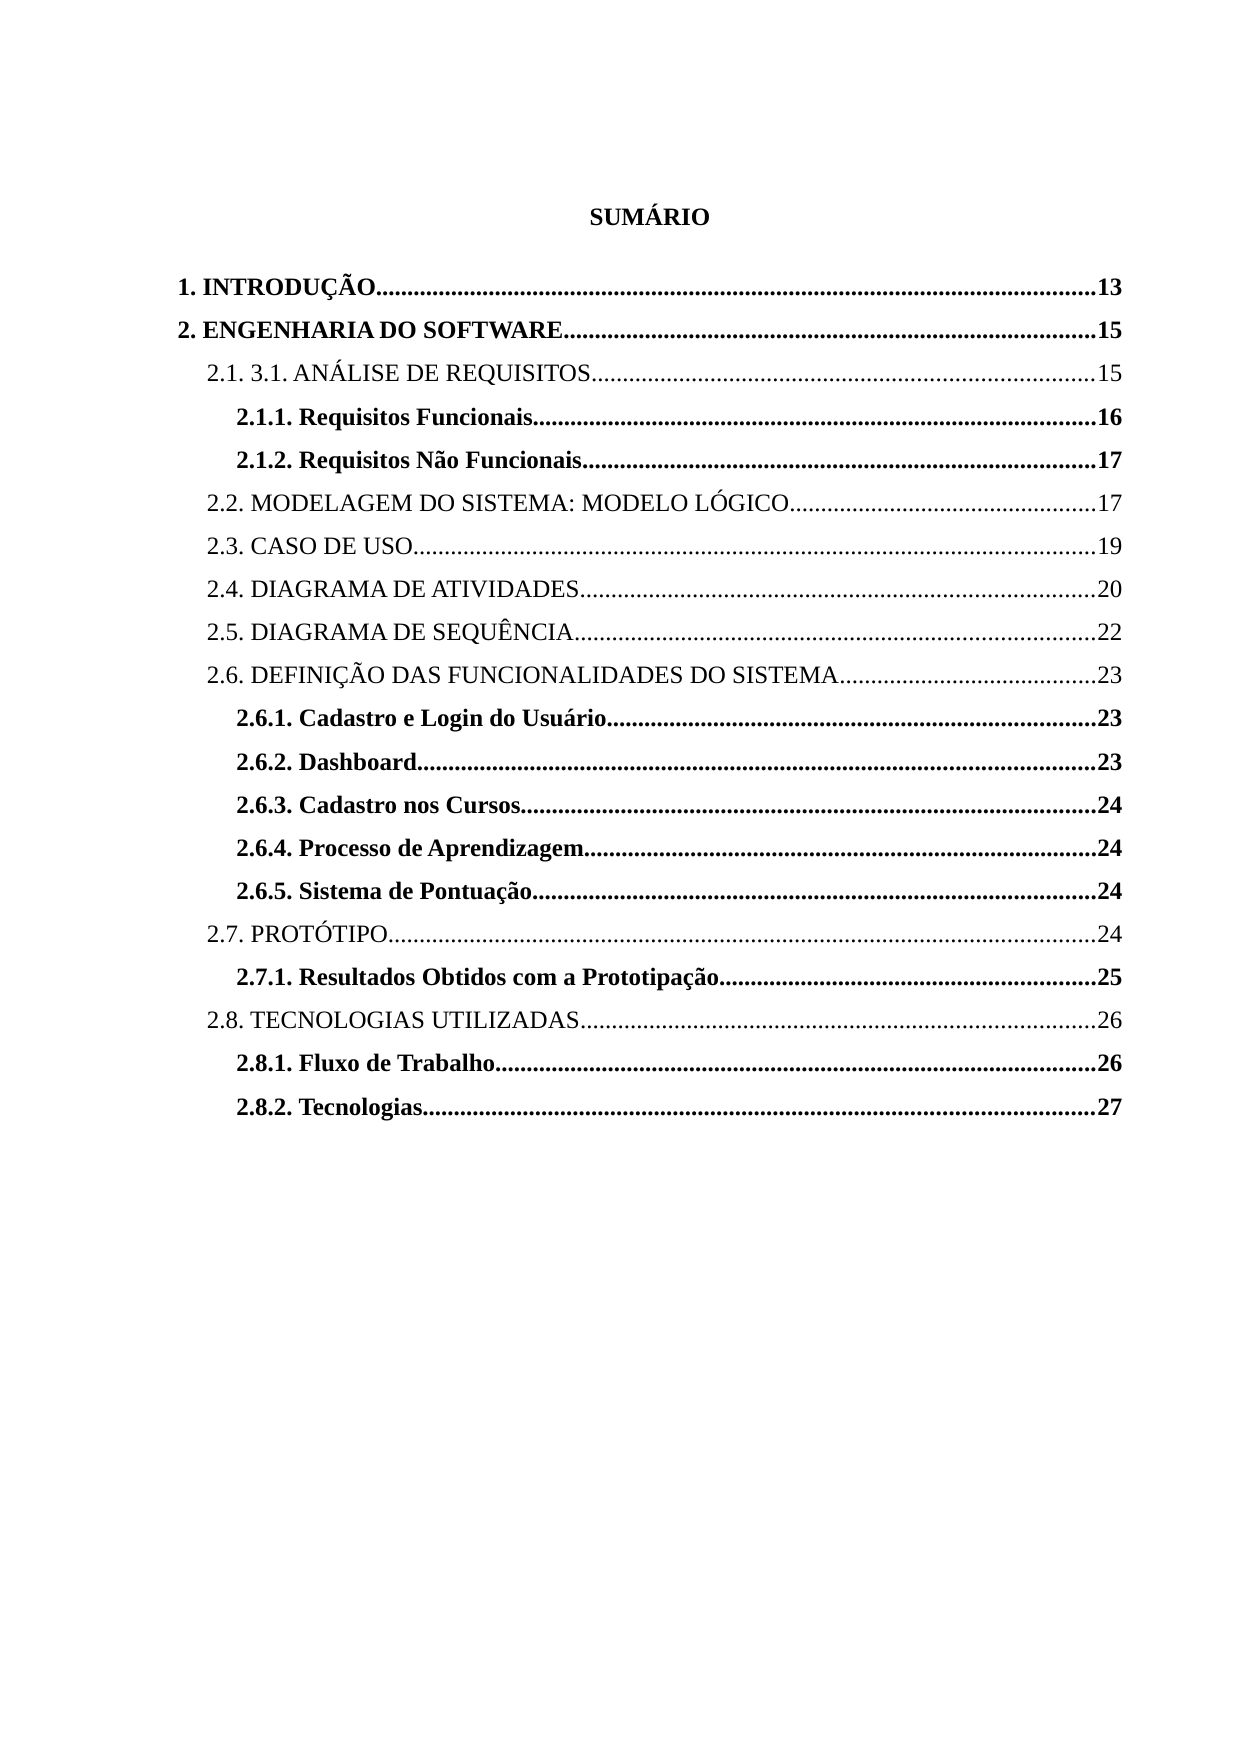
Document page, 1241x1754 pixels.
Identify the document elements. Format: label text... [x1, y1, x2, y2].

text 2.1.1. Requisitos Funcionais 16 [236, 402, 1122, 430]
text 2.4. DIAGRAMA DE ATIVIDADES 20 [207, 574, 1122, 603]
text 2.7.1. Resultados Obtidos com a Prototipação 25 [236, 962, 1122, 991]
subtitle Sumário [177, 202, 1122, 231]
text 2.8. TECNOLOGIAS UTILIZADAS 26 [207, 1005, 1122, 1034]
text 2.1. 3.1. ANÁLISE DE REQUISITOS 15 [207, 358, 1122, 387]
text 2.2. MODELAGEM DO SISTEMA: MODELO LÓGICO 17 [207, 488, 1122, 517]
text 2.1.2. Requisitos Não Funcionais 17 [236, 445, 1122, 473]
text 2.6. DEFINIÇÃO DAS FUNCIONALIDADES DO SISTEMA 23 [207, 660, 1122, 689]
text 2. ENGENHARIA DO SOFTWARE 15 [177, 315, 1122, 344]
text 2.6.1. Cadastro e Login do Usuário 23 [236, 703, 1122, 732]
text 2.6.3. Cadastro nos Cursos 24 [236, 790, 1122, 818]
text 2.8.2. Tecnologias 27 [236, 1092, 1122, 1120]
text 2.3. CASO DE USO 19 [207, 531, 1122, 560]
text 2.6.4. Processo de Aprendizagem 24 [236, 833, 1122, 862]
text 2.6.5. Sistema de Pontuação 24 [236, 876, 1122, 905]
text 1. INTRODUÇÃO 13 [177, 272, 1122, 301]
text 2.6.2. Dashboard 23 [236, 747, 1122, 775]
text 2.5. DIAGRAMA DE SEQUÊNCIA 22 [207, 617, 1122, 646]
text 2.8.1. Fluxo de Trabalho 26 [236, 1048, 1122, 1077]
text 2.7. PROTÓTIPO 24 [207, 919, 1122, 948]
